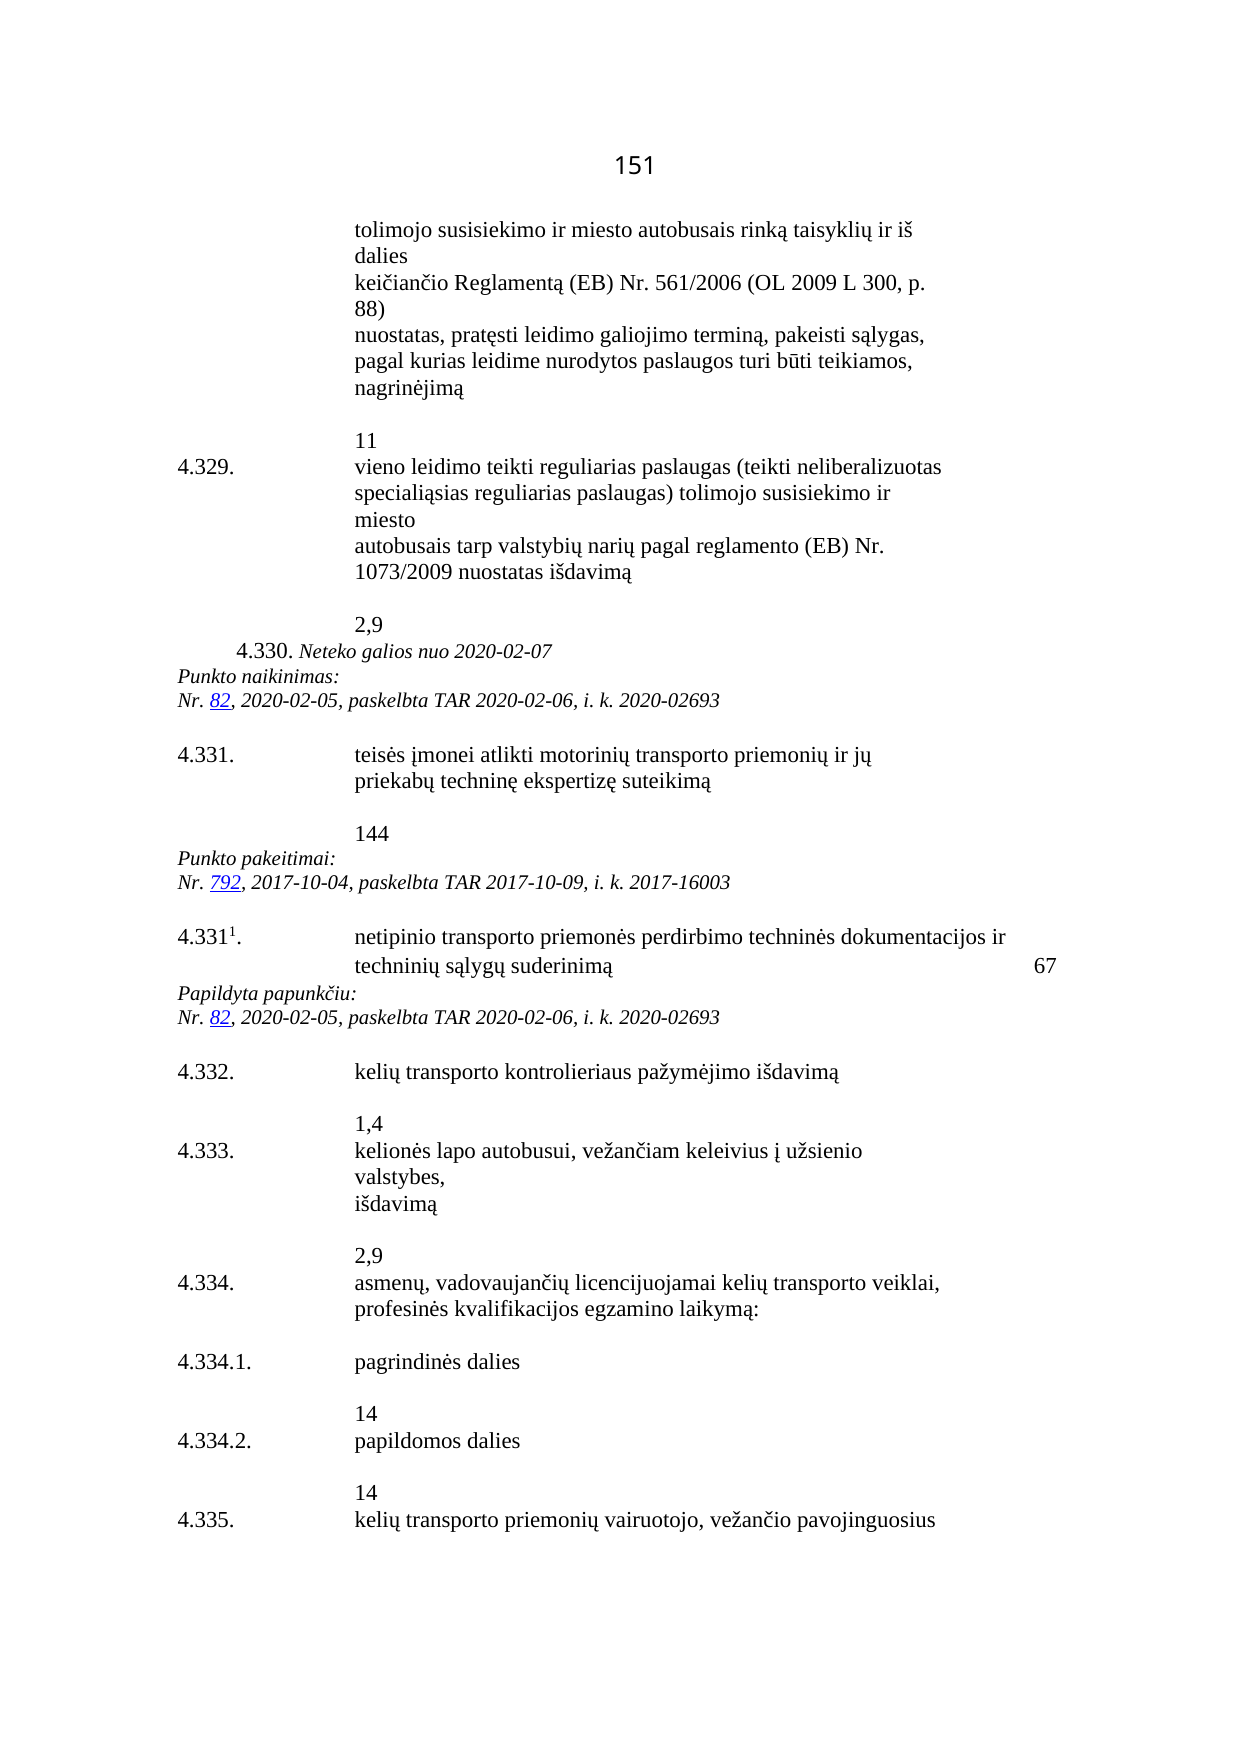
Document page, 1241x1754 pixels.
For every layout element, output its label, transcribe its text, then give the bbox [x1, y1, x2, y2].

text 4.331. teisės įmonei atlikti motorinių transporto priemonių ir jų [177, 741, 945, 767]
text specialiąsias reguliarias paslaugas) tolimojo susisiekimo ir miesto [354, 479, 945, 532]
text 4.3311. netipinio transporto priemonės perdirbimo techninės dokumentacijos ir techninių sąlygų suderinimą 67 [177, 923, 1093, 978]
text nagrinėjimą 11 [354, 374, 945, 453]
text keičiančio Reglamentą (EB) Nr. 561/2006 (OL 2009 L 300, p. 88) [354, 268, 945, 321]
text nuostatas, pratęsti leidimo galiojimo terminą, pakeisti sąlygas, [354, 321, 945, 348]
text priekabų techninę ekspertizę suteikimą 144 [354, 767, 945, 846]
text tolimojo susisiekimo ir miesto autobusais rinką taisyklių ir iš dalies [354, 216, 945, 268]
text 4.333. kelionės lapo autobusui, vežančiam keleivius į užsienio valstybes, [177, 1137, 945, 1189]
text pagal kurias leidime nurodytos paslaugos turi būti teikiamos, [354, 348, 945, 374]
text Nr. 82, 2020-02-05, paskelbta TAR 2020-02-06, i. k. 2020-02693 [177, 688, 1093, 712]
text autobusais tarp valstybių narių pagal reglamento (EB) Nr. [354, 532, 945, 558]
text 1073/2009 nuostatas išdavimą 2,9 [354, 558, 945, 637]
text 4.329. vieno leidimo teikti reguliarias paslaugas (teikti neliberalizuotas [177, 453, 945, 479]
text 4.332. kelių transporto kontrolieriaus pažymėjimo išdavimą 1,4 [177, 1058, 945, 1137]
text profesinės kvalifikacijos egzamino laikymą: [354, 1295, 945, 1348]
text 4.334.2. papildomos dalies 14 [177, 1427, 945, 1506]
text 4.334. asmenų, vadovaujančių licencijuojamai kelių transporto veiklai, [177, 1269, 945, 1295]
text 4.330. Neteko galios nuo 2020-02-07 [177, 637, 1093, 664]
text išdavimą 2,9 [354, 1189, 945, 1269]
text Nr. 792, 2017-10-04, paskelbta TAR 2017-10-09, i. k. 2017-16003 [177, 870, 1093, 894]
text Punkto pakeitimai: [177, 846, 1093, 870]
text 4.335. kelių transporto priemonių vairuotojo, vežančio pavojinguosius [177, 1506, 945, 1532]
text Nr. 82, 2020-02-05, paskelbta TAR 2020-02-06, i. k. 2020-02693 [177, 1005, 1093, 1029]
text Punkto naikinimas: [177, 664, 1093, 688]
text 4.334.1. pagrindinės dalies 14 [177, 1348, 945, 1427]
text Papildyta papunkčiu: [177, 981, 1093, 1005]
